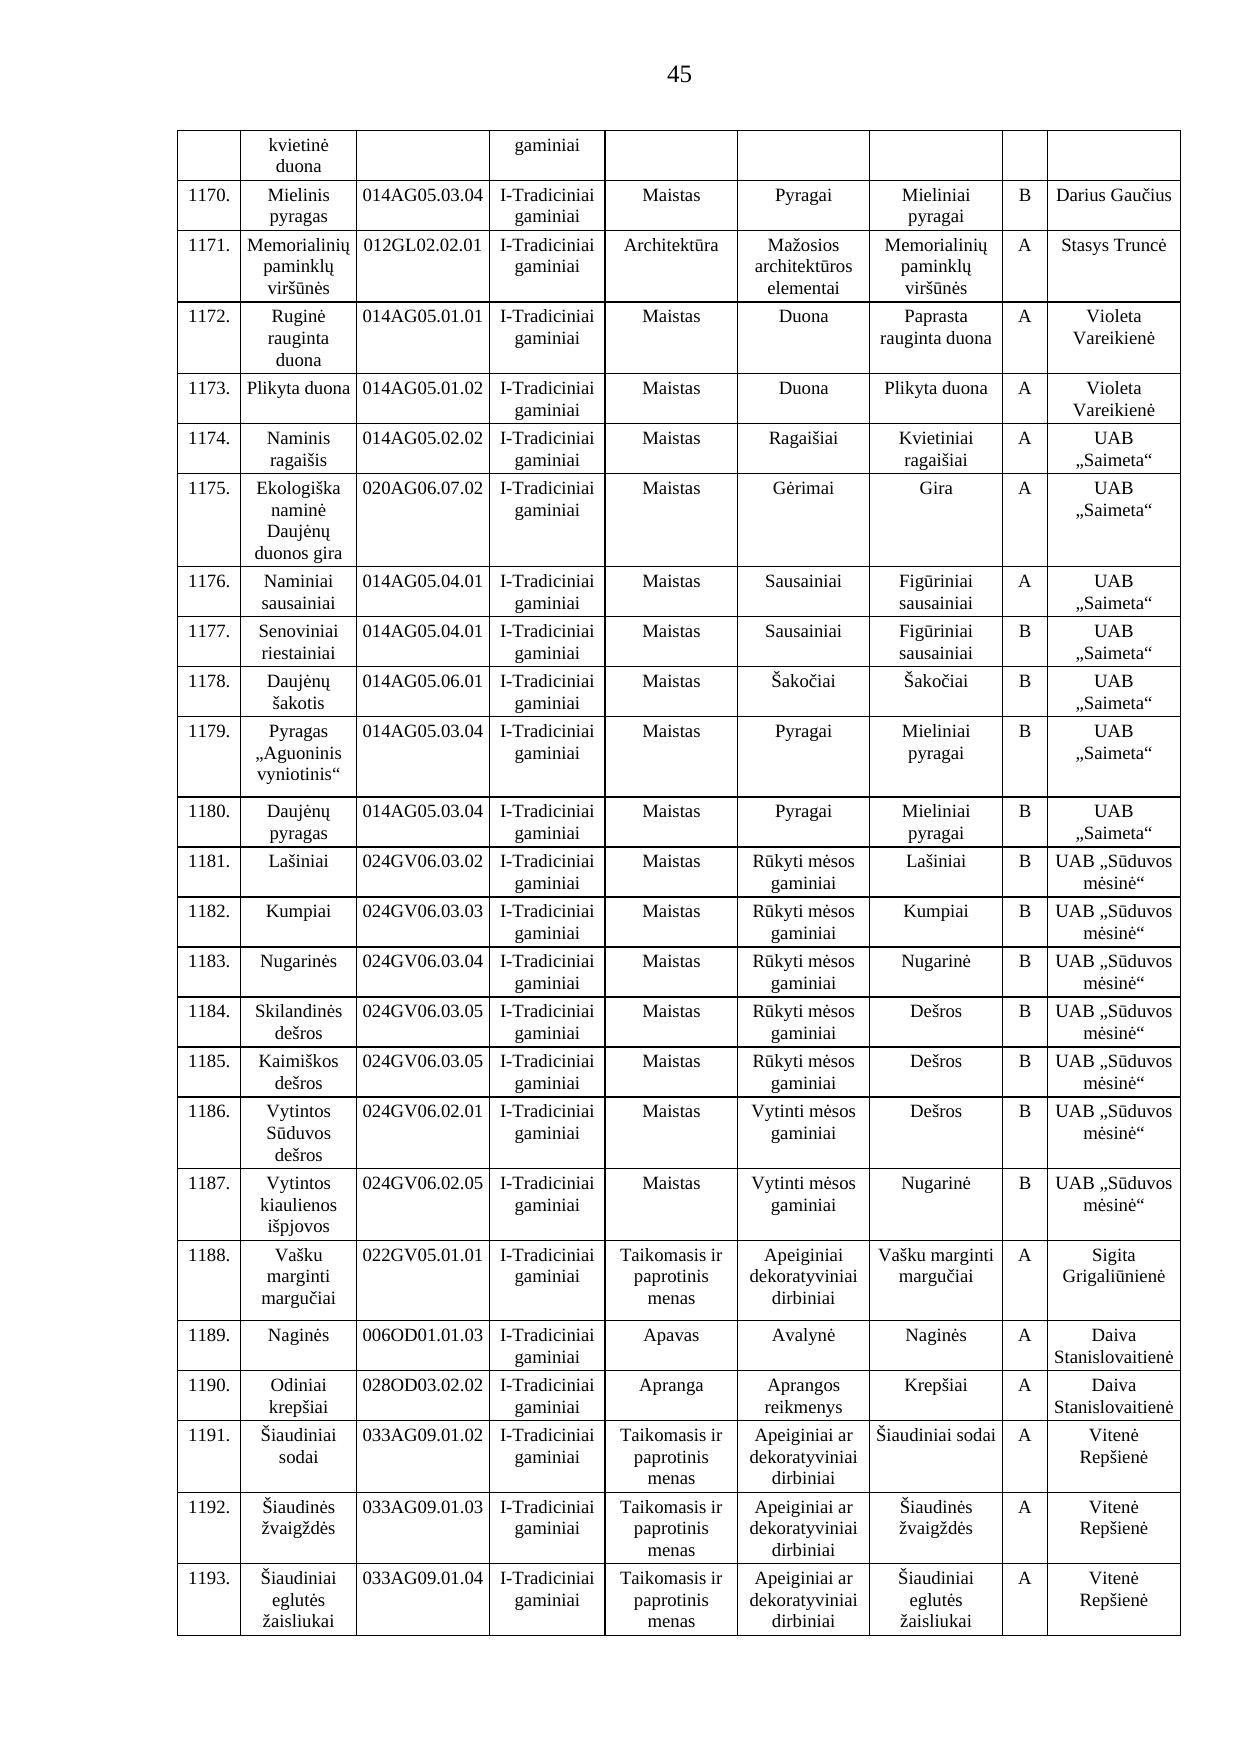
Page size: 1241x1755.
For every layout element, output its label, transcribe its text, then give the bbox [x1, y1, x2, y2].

table_cell Kvietiniai ragaišiai [870, 424, 1002, 473]
table_cell Sausainiai [738, 617, 869, 666]
table_cell Sausainiai [738, 567, 869, 616]
table_cell 024GV06.02.01 [357, 1098, 489, 1168]
table_cell 1185. [178, 1048, 240, 1096]
table_cell Daujėnų pyragas [241, 798, 356, 846]
table_cell 024GV06.03.04 [357, 948, 489, 996]
table_cell Naminiai sausainiai [241, 567, 356, 616]
table_cell 020AG06.07.02 [357, 474, 489, 566]
table_cell UAB „Sūduvos mėsinė“ [1048, 1048, 1180, 1096]
table_cell Mieliniai pyragai [870, 798, 1002, 846]
table_cell Maistas [606, 998, 737, 1046]
table_cell Nugarinė [870, 948, 1002, 996]
table_cell UAB „Saimeta“ [1048, 474, 1180, 566]
table_cell Maistas [606, 181, 737, 230]
table_cell Stasys Truncė [1048, 231, 1180, 301]
table_cell 1186. [178, 1098, 240, 1168]
table_cell B [1003, 798, 1047, 846]
table_cell I-Tradiciniai gaminiai [490, 1371, 604, 1420]
table_cell Architektūra [606, 231, 737, 301]
table_cell Paprasta rauginta duona [870, 303, 1002, 373]
table_cell 006OD01.01.03 [357, 1321, 489, 1370]
table_cell 014AG05.03.04 [357, 181, 489, 230]
table_cell Maistas [606, 567, 737, 616]
table_cell I-Tradiciniai gaminiai [490, 798, 604, 846]
table_cell B [1003, 667, 1047, 716]
table_cell kvietinė duona [241, 131, 356, 180]
table_cell Maistas [606, 667, 737, 716]
table_cell Memorialinių paminklų viršūnės [241, 231, 356, 301]
table_cell Vašku marginti margučiai [870, 1241, 1002, 1320]
table_cell B [1003, 948, 1047, 996]
table_cell Vytintos Sūduvos dešros [241, 1098, 356, 1168]
table_cell Ruginė rauginta duona [241, 303, 356, 373]
table_cell 1174. [178, 424, 240, 473]
table_cell Dešros [870, 998, 1002, 1046]
table_cell 033AG09.01.03 [357, 1493, 489, 1563]
table_cell 014AG05.03.04 [357, 798, 489, 846]
table_cell 024GV06.03.02 [357, 848, 489, 896]
table_cell UAB „Sūduvos mėsinė“ [1048, 898, 1180, 946]
table_cell B [1003, 998, 1047, 1046]
table_cell 1172. [178, 303, 240, 373]
table_cell Ragaišiai [738, 424, 869, 473]
table_cell Pyragai [738, 798, 869, 846]
table_cell Violeta Vareikienė [1048, 303, 1180, 373]
table_cell [738, 131, 869, 180]
table_cell UAB „Sūduvos mėsinė“ [1048, 1169, 1180, 1239]
table_cell 024GV06.02.05 [357, 1169, 489, 1239]
table_cell [870, 131, 1002, 180]
table_cell Plikyta duona [241, 374, 356, 423]
table_cell Plikyta duona [870, 374, 1002, 423]
table_cell 1187. [178, 1169, 240, 1239]
table_cell I-Tradiciniai gaminiai [490, 374, 604, 423]
table_cell Kaimiškos dešros [241, 1048, 356, 1096]
table_cell Apeiginiai ar dekoratyviniai dirbiniai [738, 1493, 869, 1563]
table_cell A [1003, 1564, 1047, 1635]
table_cell I-Tradiciniai gaminiai [490, 617, 604, 666]
table_cell UAB „Saimeta“ [1048, 798, 1180, 846]
table_cell Vitenė Repšienė [1048, 1421, 1180, 1492]
table_cell Naginės [870, 1321, 1002, 1370]
table_cell A [1003, 1241, 1047, 1320]
table_cell Maistas [606, 424, 737, 473]
table_cell Vytinti mėsos gaminiai [738, 1169, 869, 1239]
table_cell 1180. [178, 798, 240, 846]
table_cell Rūkyti mėsos gaminiai [738, 948, 869, 996]
table_cell Lašiniai [870, 848, 1002, 896]
table_cell A [1003, 374, 1047, 423]
table_cell Maistas [606, 717, 737, 796]
table_cell Vitenė Repšienė [1048, 1564, 1180, 1635]
table_cell 1189. [178, 1321, 240, 1370]
table_cell UAB „Saimeta“ [1048, 667, 1180, 716]
table_cell 1181. [178, 848, 240, 896]
table_cell 1183. [178, 948, 240, 996]
table_cell Pyragai [738, 717, 869, 796]
table_cell Ekologiška naminė Daujėnų duonos gira [241, 474, 356, 566]
table_cell Šiaudiniai eglutės žaisliukai [870, 1564, 1002, 1635]
table_cell 1178. [178, 667, 240, 716]
table_cell Nugarinės [241, 948, 356, 996]
table_cell Vytintos kiaulienos išpjovos [241, 1169, 356, 1239]
table_cell Skilandinės dešros [241, 998, 356, 1046]
table_cell UAB „Saimeta“ [1048, 717, 1180, 796]
table_cell A [1003, 424, 1047, 473]
table_cell I-Tradiciniai gaminiai [490, 231, 604, 301]
table_cell Vitenė Repšienė [1048, 1493, 1180, 1563]
table_cell 1182. [178, 898, 240, 946]
table_cell Šiaudinės žvaigždės [870, 1493, 1002, 1563]
table_cell Maistas [606, 948, 737, 996]
table_cell A [1003, 303, 1047, 373]
table_cell Šakočiai [870, 667, 1002, 716]
table_cell Maistas [606, 1169, 737, 1239]
table_cell I-Tradiciniai gaminiai [490, 474, 604, 566]
table_cell Maistas [606, 798, 737, 846]
table_cell A [1003, 474, 1047, 566]
table_cell I-Tradiciniai gaminiai [490, 998, 604, 1046]
table_cell Nugarinė [870, 1169, 1002, 1239]
table_cell Figūriniai sausainiai [870, 617, 1002, 666]
table_cell Pyragas „Aguoninis vyniotinis“ [241, 717, 356, 796]
table_cell gaminiai [490, 131, 604, 180]
table_cell 014AG05.06.01 [357, 667, 489, 716]
table_cell Maistas [606, 1098, 737, 1168]
table_cell A [1003, 567, 1047, 616]
table_cell I-Tradiciniai gaminiai [490, 303, 604, 373]
table_cell Dešros [870, 1098, 1002, 1168]
table_cell B [1003, 848, 1047, 896]
table_cell Maistas [606, 1048, 737, 1096]
table_cell Pyragai [738, 181, 869, 230]
table_cell Odiniai krepšiai [241, 1371, 356, 1420]
table_cell I-Tradiciniai gaminiai [490, 1169, 604, 1239]
table_cell Kumpiai [241, 898, 356, 946]
table_cell 033AG09.01.04 [357, 1564, 489, 1635]
table_cell 1171. [178, 231, 240, 301]
table_cell Duona [738, 374, 869, 423]
table_cell I-Tradiciniai gaminiai [490, 848, 604, 896]
table_cell I-Tradiciniai gaminiai [490, 1564, 604, 1635]
table_cell UAB „Sūduvos mėsinė“ [1048, 848, 1180, 896]
table_cell B [1003, 717, 1047, 796]
table_cell Maistas [606, 474, 737, 566]
table_cell Darius Gaučius [1048, 181, 1180, 230]
table_cell B [1003, 1169, 1047, 1239]
table_cell Apavas [606, 1321, 737, 1370]
table_cell 024GV06.03.05 [357, 1048, 489, 1096]
table_cell UAB „Sūduvos mėsinė“ [1048, 998, 1180, 1046]
table_cell Maistas [606, 617, 737, 666]
table_cell 014AG05.04.01 [357, 567, 489, 616]
table_cell 1177. [178, 617, 240, 666]
table_cell 014AG05.01.02 [357, 374, 489, 423]
table_cell I-Tradiciniai gaminiai [490, 717, 604, 796]
table_cell Maistas [606, 898, 737, 946]
table_cell I-Tradiciniai gaminiai [490, 948, 604, 996]
table_cell Violeta Vareikienė [1048, 374, 1180, 423]
table_cell 024GV06.03.03 [357, 898, 489, 946]
table_cell 028OD03.02.02 [357, 1371, 489, 1420]
table_cell Dešros [870, 1048, 1002, 1096]
table_cell Taikomasis ir paprotinis menas [606, 1493, 737, 1563]
table_cell [606, 131, 737, 180]
table_cell I-Tradiciniai gaminiai [490, 1493, 604, 1563]
table_cell Rūkyti mėsos gaminiai [738, 998, 869, 1046]
table_cell A [1003, 1493, 1047, 1563]
table_cell Maistas [606, 848, 737, 896]
table_cell 1188. [178, 1241, 240, 1320]
table_cell 1175. [178, 474, 240, 566]
table_cell A [1003, 1371, 1047, 1420]
table_cell I-Tradiciniai gaminiai [490, 1048, 604, 1096]
table_cell Duona [738, 303, 869, 373]
table_cell Apeiginiai ar dekoratyviniai dirbiniai [738, 1564, 869, 1635]
table_cell Taikomasis ir paprotinis menas [606, 1241, 737, 1320]
table_cell B [1003, 1048, 1047, 1096]
table_cell I-Tradiciniai gaminiai [490, 1421, 604, 1492]
table_cell I-Tradiciniai gaminiai [490, 1321, 604, 1370]
table_cell A [1003, 1421, 1047, 1492]
table_cell [1003, 131, 1047, 180]
table_cell B [1003, 898, 1047, 946]
table_cell Senoviniai riestainiai [241, 617, 356, 666]
table_cell 1192. [178, 1493, 240, 1563]
table_cell Taikomasis ir paprotinis menas [606, 1421, 737, 1492]
table_cell 1170. [178, 181, 240, 230]
table_cell UAB „Saimeta“ [1048, 617, 1180, 666]
table_cell 024GV06.03.05 [357, 998, 489, 1046]
table_cell [178, 131, 240, 180]
table_cell A [1003, 231, 1047, 301]
table_cell A [1003, 1321, 1047, 1370]
table_cell 033AG09.01.02 [357, 1421, 489, 1492]
table_cell 1173. [178, 374, 240, 423]
table_cell B [1003, 1098, 1047, 1168]
table_cell Aprangos reikmenys [738, 1371, 869, 1420]
table_cell 1193. [178, 1564, 240, 1635]
table_cell Mažosios architektūros elementai [738, 231, 869, 301]
table_cell I-Tradiciniai gaminiai [490, 1241, 604, 1320]
table_cell 1179. [178, 717, 240, 796]
table_cell Memorialinių paminklų viršūnės [870, 231, 1002, 301]
table_cell 1184. [178, 998, 240, 1046]
table_cell Rūkyti mėsos gaminiai [738, 848, 869, 896]
table_cell Lašiniai [241, 848, 356, 896]
table_cell Naginės [241, 1321, 356, 1370]
table_cell 1176. [178, 567, 240, 616]
table_cell I-Tradiciniai gaminiai [490, 181, 604, 230]
table_cell Daujėnų šakotis [241, 667, 356, 716]
table_cell 014AG05.01.01 [357, 303, 489, 373]
table_cell Rūkyti mėsos gaminiai [738, 1048, 869, 1096]
table_cell [357, 131, 489, 180]
table_cell Maistas [606, 303, 737, 373]
table_cell B [1003, 181, 1047, 230]
table_cell 014AG05.02.02 [357, 424, 489, 473]
table_cell Krepšiai [870, 1371, 1002, 1420]
table_cell 1191. [178, 1421, 240, 1492]
table_cell Šiaudinės žvaigždės [241, 1493, 356, 1563]
table_cell Daiva Stanislovaitienė [1048, 1321, 1180, 1370]
table_cell I-Tradiciniai gaminiai [490, 667, 604, 716]
table_cell Rūkyti mėsos gaminiai [738, 898, 869, 946]
table_cell Daiva Stanislovaitienė [1048, 1371, 1180, 1420]
table_cell Apeiginiai dekoratyviniai dirbiniai [738, 1241, 869, 1320]
table_cell Šiaudiniai sodai [241, 1421, 356, 1492]
table_cell 022GV05.01.01 [357, 1241, 489, 1320]
table_cell Gėrimai [738, 474, 869, 566]
table_cell I-Tradiciniai gaminiai [490, 1098, 604, 1168]
table_cell Apranga [606, 1371, 737, 1420]
table_cell UAB „Sūduvos mėsinė“ [1048, 1098, 1180, 1168]
table_cell Vytinti mėsos gaminiai [738, 1098, 869, 1168]
table_cell B [1003, 617, 1047, 666]
table_cell [1048, 131, 1180, 180]
table_cell 012GL02.02.01 [357, 231, 489, 301]
table_cell UAB „Saimeta“ [1048, 567, 1180, 616]
table_cell Šiaudiniai sodai [870, 1421, 1002, 1492]
table_cell Naminis ragaišis [241, 424, 356, 473]
table_cell 1190. [178, 1371, 240, 1420]
table_cell Gira [870, 474, 1002, 566]
table_cell 014AG05.04.01 [357, 617, 489, 666]
table_cell Mielinis pyragas [241, 181, 356, 230]
table_cell I-Tradiciniai gaminiai [490, 898, 604, 946]
table_cell 014AG05.03.04 [357, 717, 489, 796]
table_cell Vašku marginti margučiai [241, 1241, 356, 1320]
table_cell I-Tradiciniai gaminiai [490, 567, 604, 616]
table_cell Mieliniai pyragai [870, 717, 1002, 796]
table_cell Šakočiai [738, 667, 869, 716]
table_cell I-Tradiciniai gaminiai [490, 424, 604, 473]
table_cell Maistas [606, 374, 737, 423]
table_cell Šiaudiniai eglutės žaisliukai [241, 1564, 356, 1635]
table_cell Mieliniai pyragai [870, 181, 1002, 230]
table_cell Figūriniai sausainiai [870, 567, 1002, 616]
table_cell UAB „Saimeta“ [1048, 424, 1180, 473]
table_cell Kumpiai [870, 898, 1002, 946]
table_cell Sigita Grigaliūnienė [1048, 1241, 1180, 1320]
table_cell Apeiginiai ar dekoratyviniai dirbiniai [738, 1421, 869, 1492]
table_cell Avalynė [738, 1321, 869, 1370]
table_cell Taikomasis ir paprotinis menas [606, 1564, 737, 1635]
table_cell UAB „Sūduvos mėsinė“ [1048, 948, 1180, 996]
